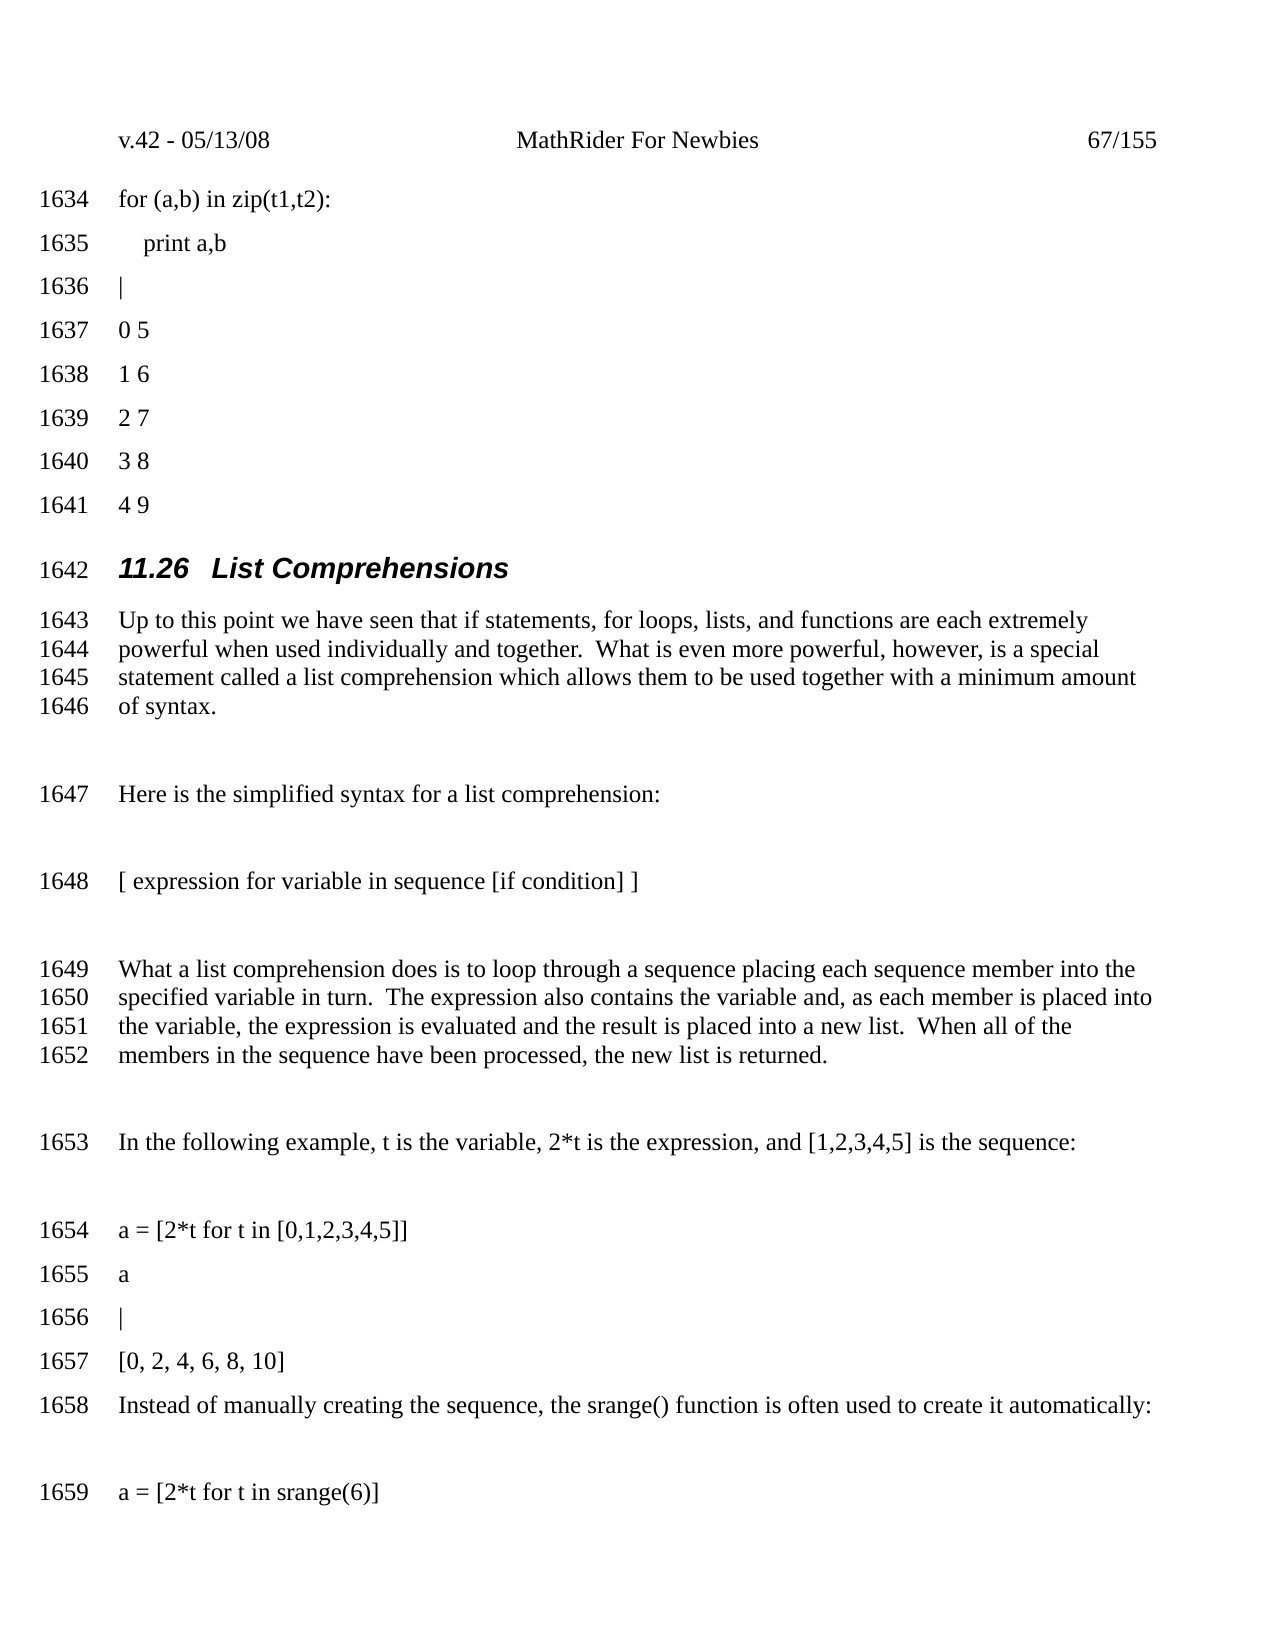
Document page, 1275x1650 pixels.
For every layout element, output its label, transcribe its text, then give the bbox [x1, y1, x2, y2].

text 1 6 [118, 359, 1157, 388]
text 4 9 [118, 490, 1157, 519]
text a [118, 1259, 1157, 1287]
text a = [2*t for t in [0,1,2,3,4,5]] [118, 1215, 1157, 1244]
text | [118, 1302, 1157, 1331]
text Here is the simplified syntax for a list comprehension: [118, 779, 1157, 807]
text Up to this point we have seen that if statements, for loops, lists, and functions are each extremely powerful when used individually and together. What is even more powerful, however, is a special statement called a list comprehension which allows them to be used together with a minimum amount of syntax. [118, 605, 1157, 720]
text Instead of manually creating the sequence, the srange() function is often used to create it automatically: [118, 1390, 1157, 1419]
text print a,b [118, 228, 1157, 256]
text [ expression for variable in sequence [if condition] ] [118, 866, 1157, 895]
text for (a,b) in zip(t1,t2): [118, 184, 1157, 213]
text 0 5 [118, 315, 1157, 344]
text 2 7 [118, 403, 1157, 431]
text a = [2*t for t in srange(6)] [118, 1477, 1157, 1506]
text 3 8 [118, 446, 1157, 475]
text What a list comprehension does is to loop through a sequence placing each sequence member into the specified variable in turn. The expression also contains the variable and, as each member is placed into the variable, the expression is evaluated and the result is placed into a new list. When all of the members in the sequence have been processed, the new list is returned. [118, 954, 1157, 1069]
text In the following example, t is the variable, 2*t is the expression, and [1,2,3,4,5] is the sequence: [118, 1127, 1157, 1156]
text [0, 2, 4, 6, 8, 10] [118, 1346, 1157, 1375]
subtitle List Comprehensions [118, 551, 1157, 585]
text | [118, 271, 1157, 300]
